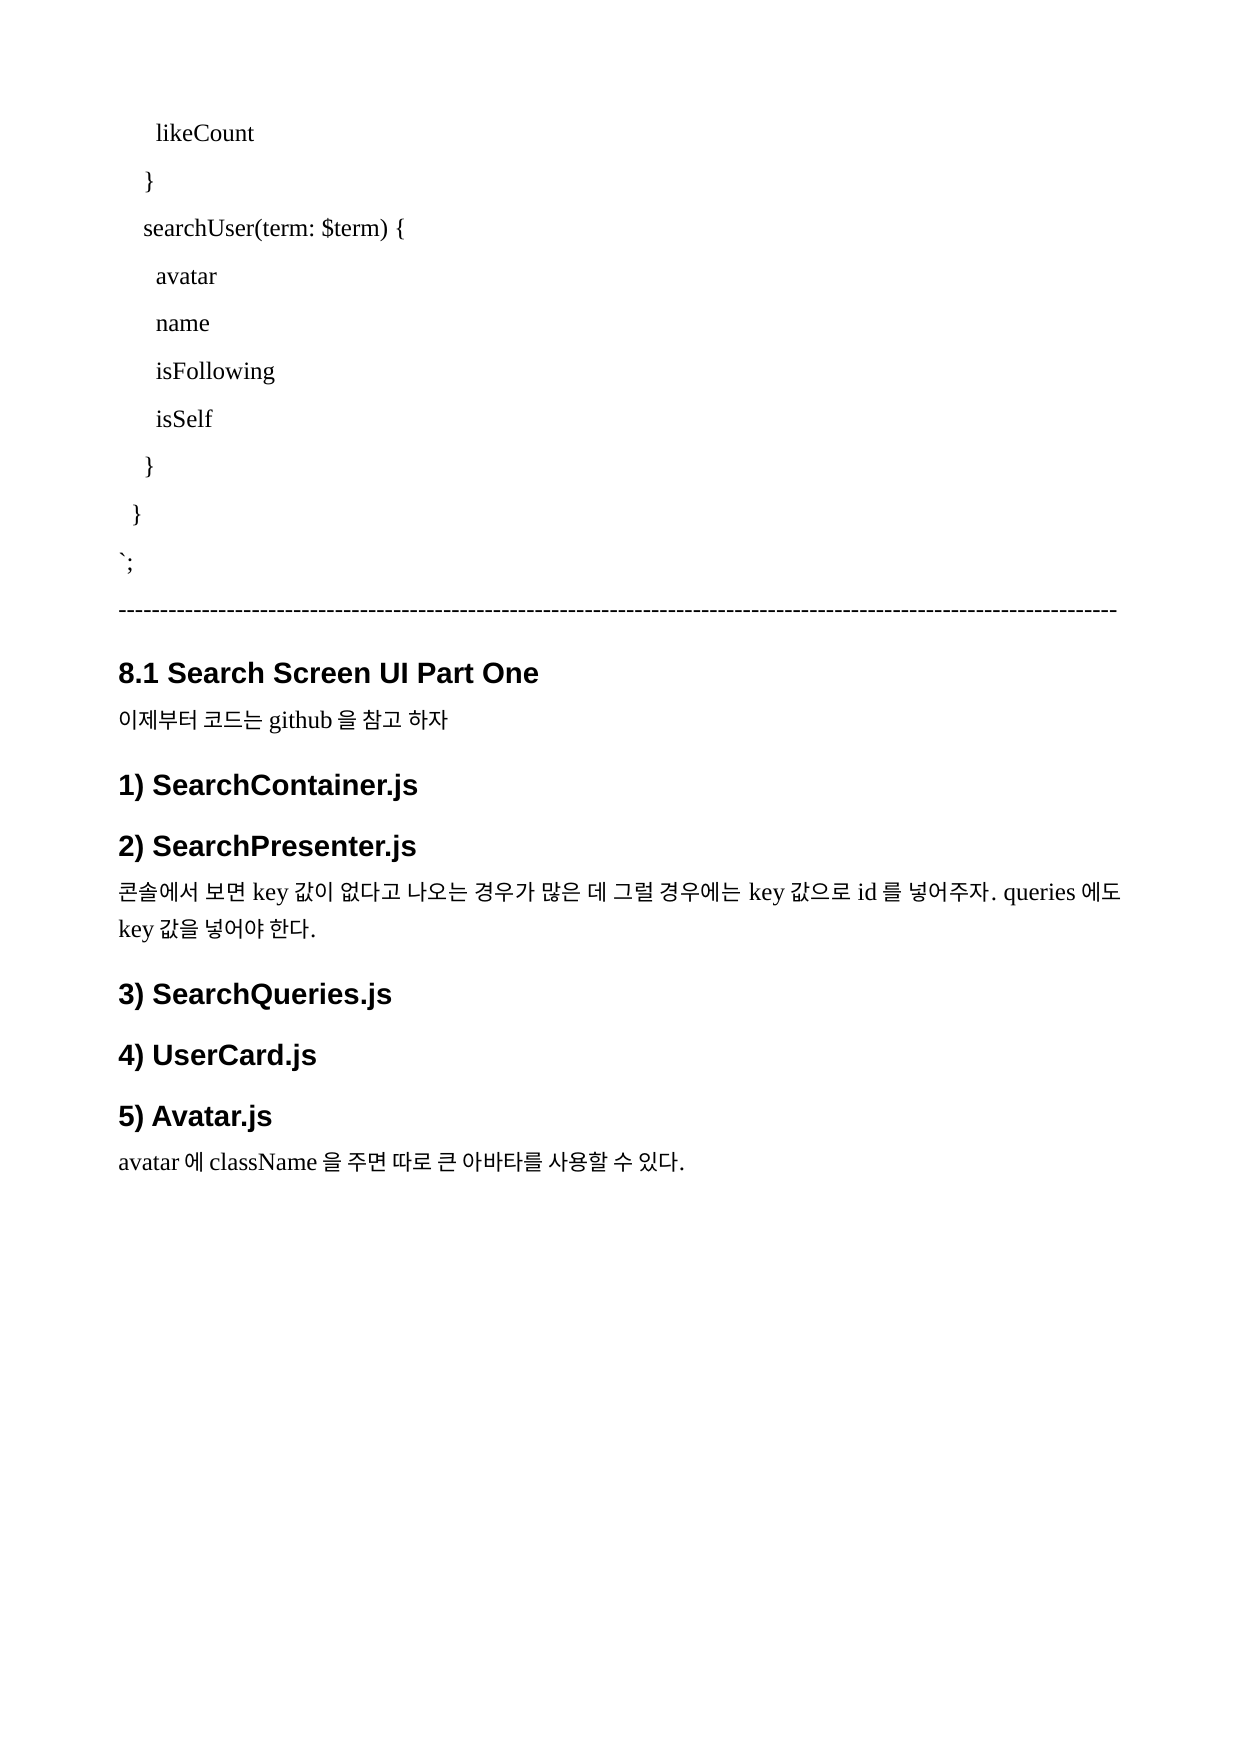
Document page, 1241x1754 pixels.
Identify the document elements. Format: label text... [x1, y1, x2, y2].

text avatar에 className을 주면 따로 큰 아바타를 사용할 수 있다. [118, 1145, 1122, 1177]
text `; [118, 547, 1122, 575]
text } [118, 166, 1122, 194]
subtitle 1) SearchContainer.js [118, 768, 1122, 802]
subtitle 3) SearchQueries.js [118, 977, 1122, 1011]
text } [118, 499, 1122, 528]
text 이제부터 코드는 github을 참고 하자 [118, 703, 1122, 734]
text isFollowing [118, 356, 1122, 385]
subtitle 2) SearchPresenter.js [118, 829, 1122, 863]
text searchUser(term: $term) { [118, 213, 1122, 242]
text avatar [118, 261, 1122, 290]
text 콘솔에서 보면 key값이 없다고 나오는 경우가 많은 데 그럴 경우에는 key값으로 id를 넣어주자. queries에도 key값을 넣어야 한다. [118, 875, 1122, 943]
subtitle 5) Avatar.js [118, 1099, 1122, 1132]
text } [118, 451, 1122, 480]
subtitle 4) UserCard.js [118, 1038, 1122, 1072]
text likeCount [118, 118, 1122, 147]
text isSelf [118, 404, 1122, 432]
text name [118, 308, 1122, 337]
subtitle 8.1 Search Screen UI Part One [118, 656, 1122, 690]
text ------------------------------------------------------------------------------------------------------------------------ [118, 594, 1122, 623]
